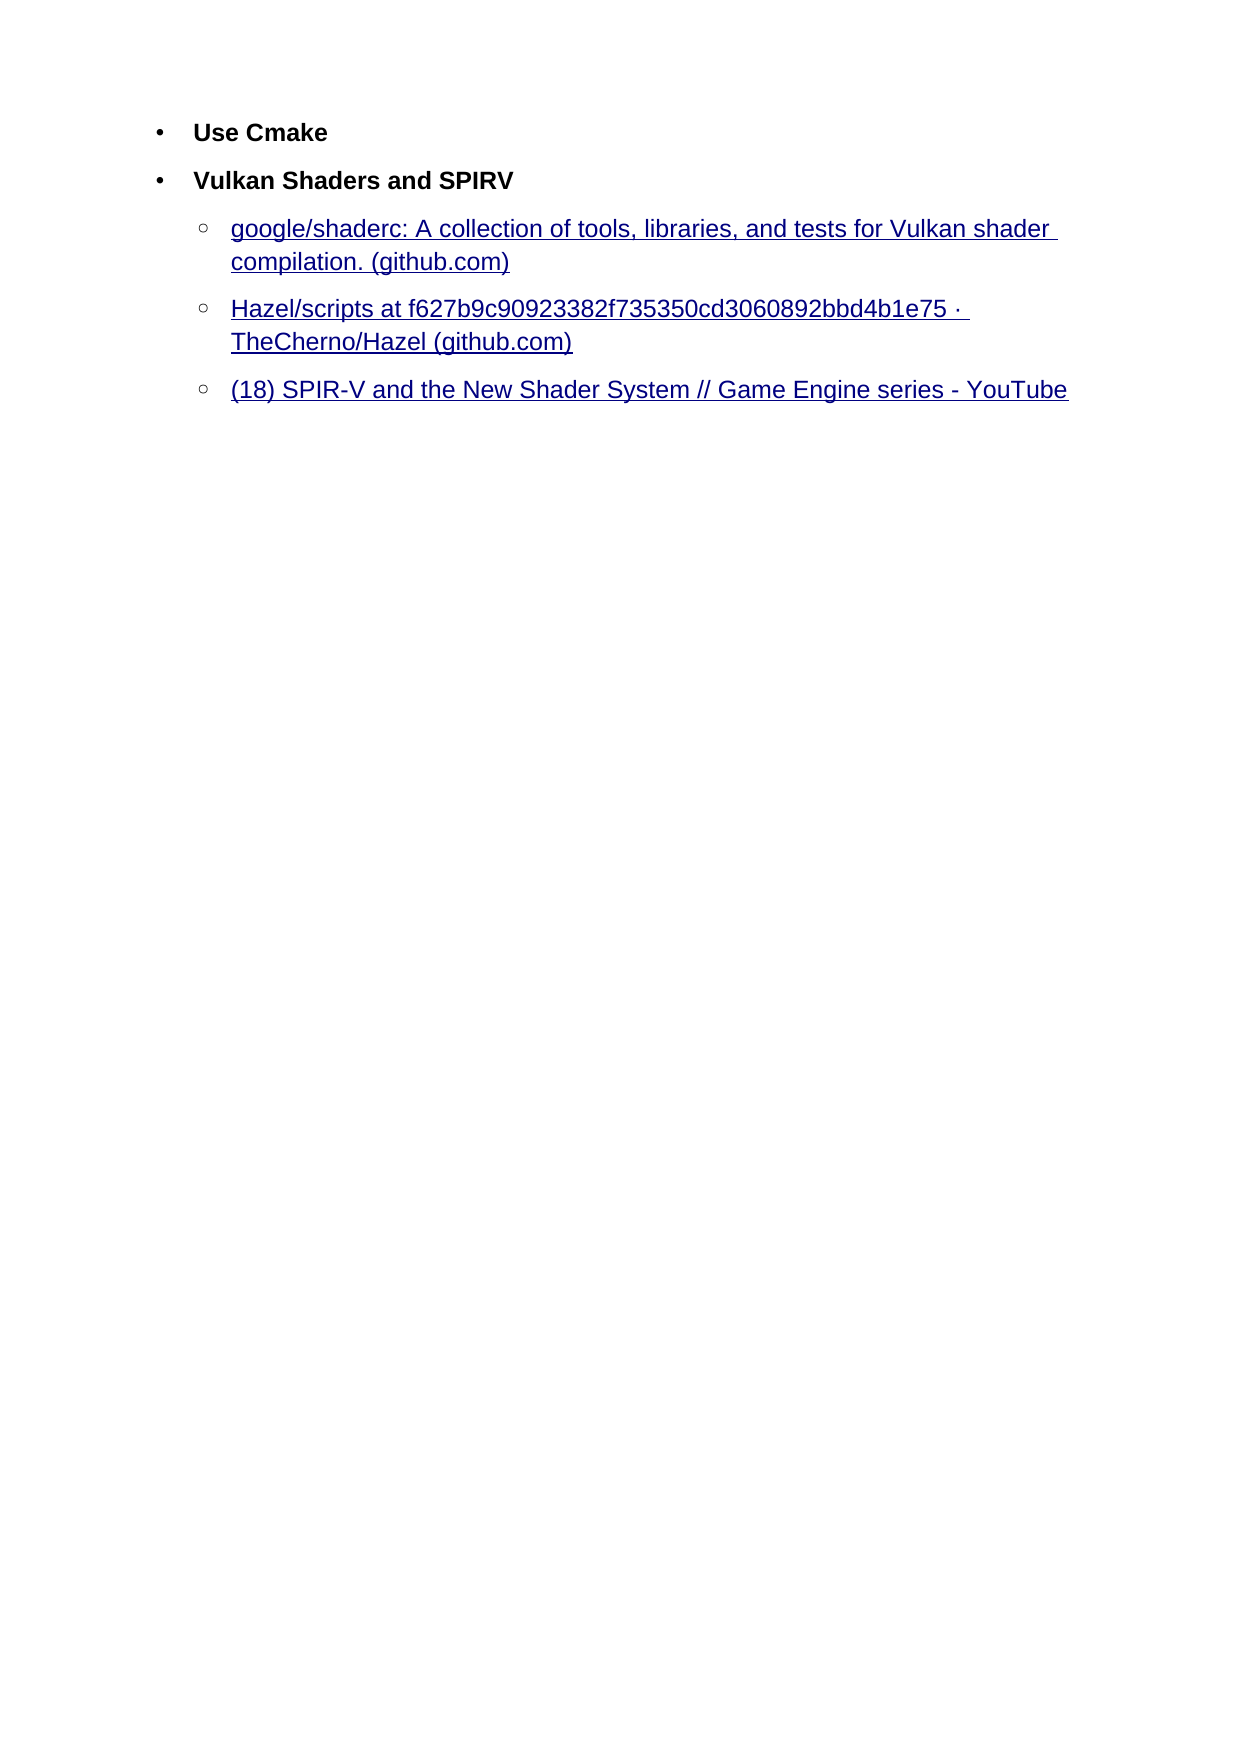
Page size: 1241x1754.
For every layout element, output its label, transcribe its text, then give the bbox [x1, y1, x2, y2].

list (18) SPIR-V and the New Shader System // Game Engine series - YouTube [193, 375, 1122, 404]
list Hazel/scripts at f627b9c90923382f735350cd3060892bbd4b1e75 · TheCherno/Hazel (github.com) [193, 294, 1122, 356]
list google/shaderc: A collection of tools, libraries, and tests for Vulkan shader compilation. (github.com) [193, 213, 1122, 275]
list Vulkan Shaders and SPIRV [156, 166, 1122, 195]
list Use Cmake [156, 118, 1122, 147]
